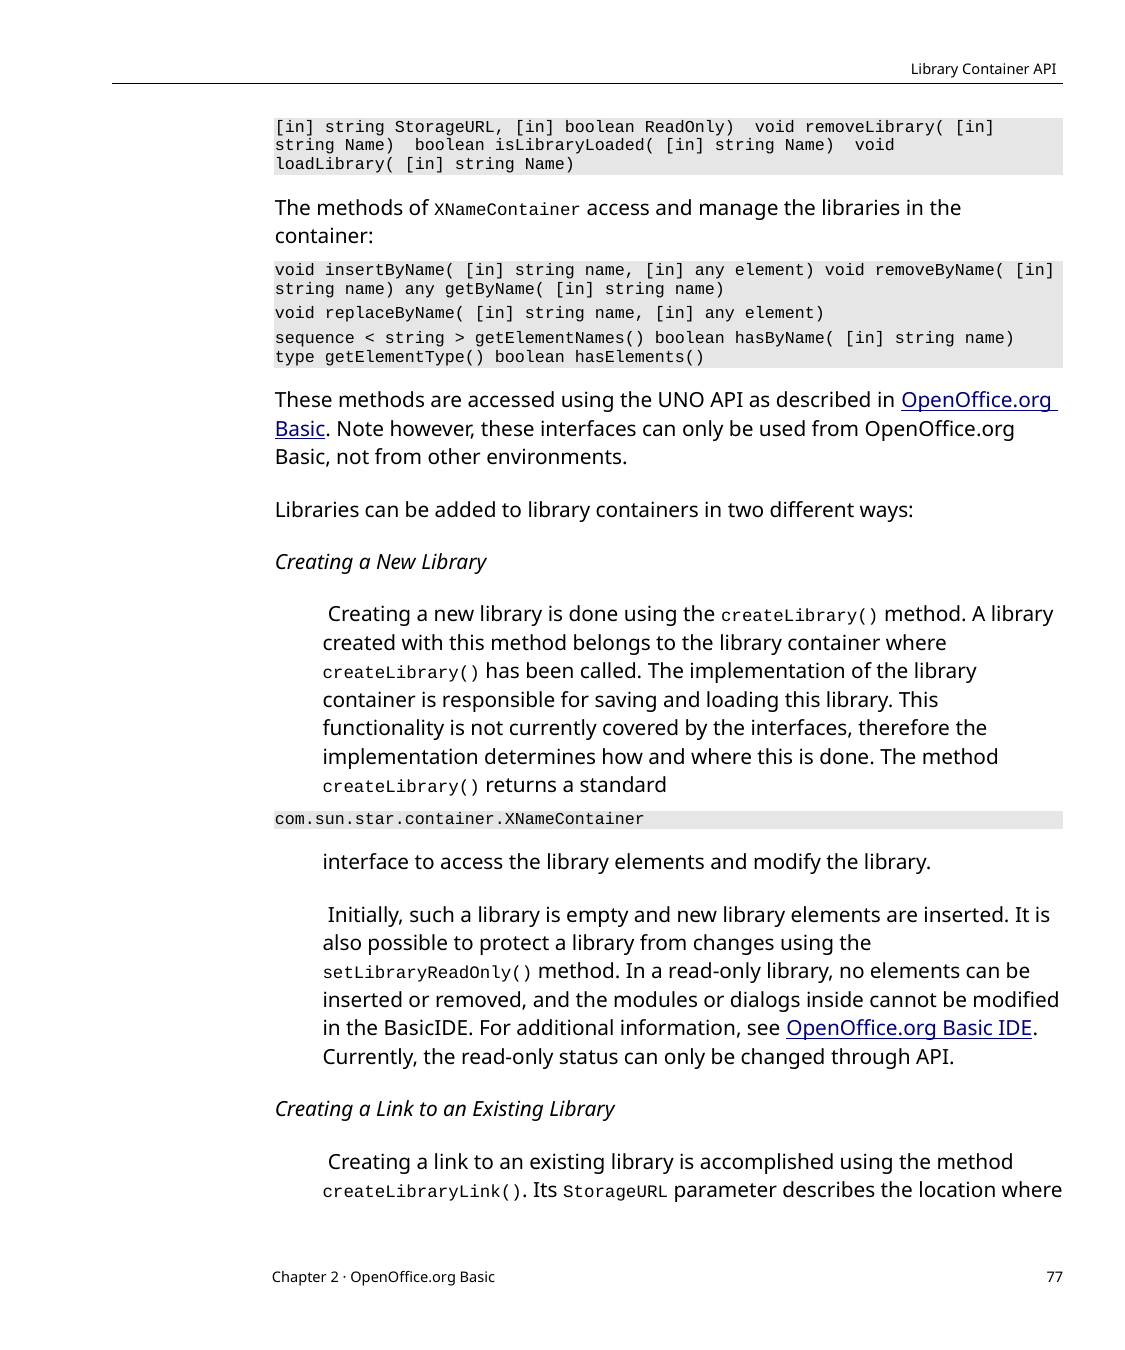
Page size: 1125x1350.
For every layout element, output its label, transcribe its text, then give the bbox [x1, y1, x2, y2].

text These methods are accessed using the UNO API as described in OpenOffice.org Basic. Note however, these interfaces can only be used from OpenOffice.org Basic, not from other environments. [274, 386, 1063, 471]
text Creating a New Library [274, 547, 1063, 576]
text void replaceByName( [in] string name, [in] any element) [274, 305, 1063, 324]
text Libraries can be added to library containers in two different ways: [274, 495, 1063, 523]
list Creating a new library is done using the createLibrary() method. A library created with this method belongs to the library container where createLibrary() has been called. The implementation of the library container is responsible for saving and loading this library. This functionality is not currently covered by the interfaces, therefore the implementation determines how and where this is done. The method createLibrary() returns a standard [322, 599, 1063, 799]
list com.sun.star.container.XNameContainer [274, 811, 1063, 829]
list interface to access the library elements and modify the library. [322, 847, 1063, 876]
text void insertByName( [in] string name, [in] any element) void removeByName( [in] string name) any getByName( [in] string name) [274, 261, 1063, 299]
text sequence < string > getElementNames() boolean hasByName( [in] string name) type getElementType() boolean hasElements() [274, 330, 1063, 368]
list Creating a link to an existing library is accomplished using the method createLibraryLink(). Its StorageURL parameter describes the location where [322, 1147, 1063, 1204]
text [in] string StorageURL, [in] boolean ReadOnly) void removeLibrary( [in] string Name) boolean isLibraryLoaded( [in] string Name) void loadLibrary( [in] string Name) [274, 118, 1063, 175]
text Creating a Link to an Existing Library [274, 1094, 1063, 1123]
text The methods of XNameContainer access and manage the libraries in the container: [274, 193, 1063, 249]
list Initially, such a library is empty and new library elements are inserted. It is also possible to protect a library from changes using the setLibraryReadOnly() method. In a read-only library, no elements can be inserted or removed, and the modules or dialogs inside cannot be modified in the BasicIDE. For additional information, see OpenOffice.org Basic IDE. Currently, the read-only status can only be changed through API. [322, 900, 1063, 1070]
